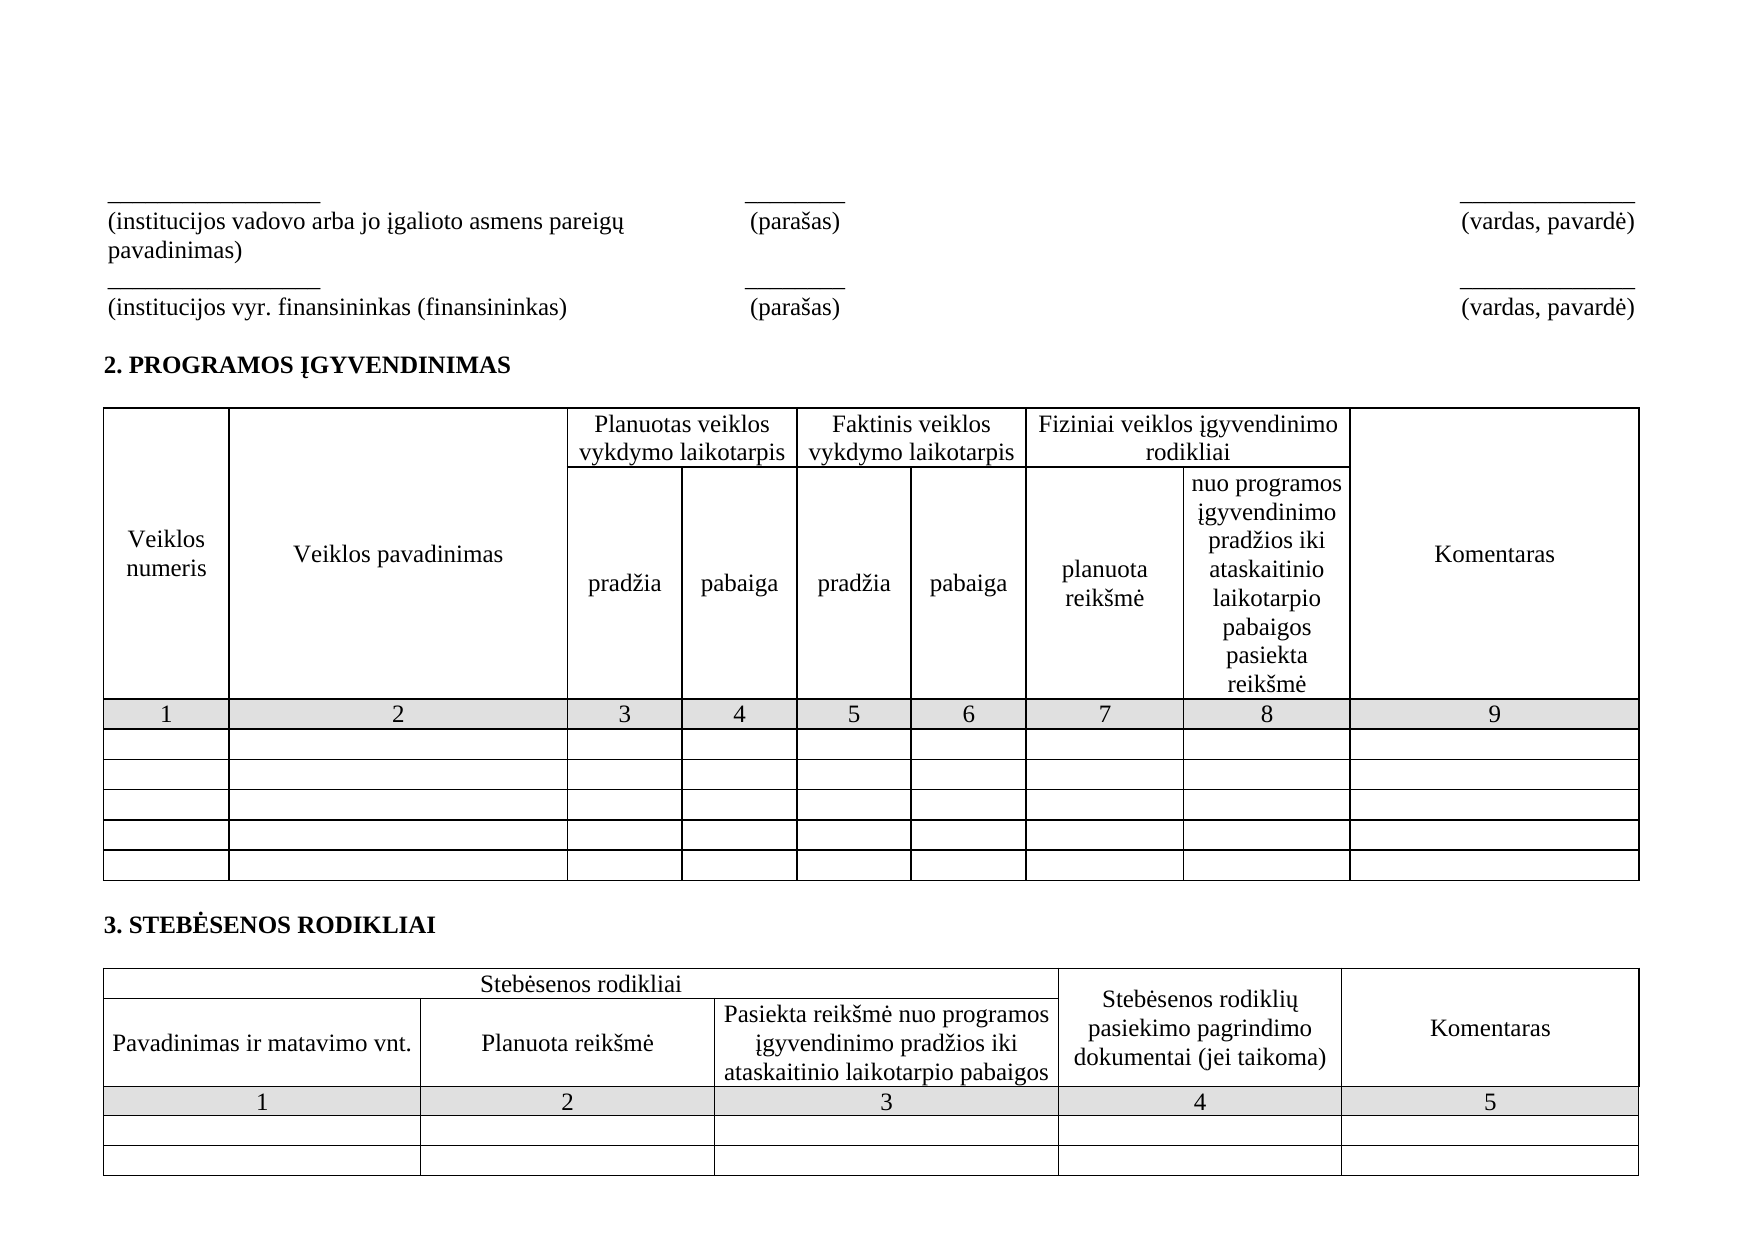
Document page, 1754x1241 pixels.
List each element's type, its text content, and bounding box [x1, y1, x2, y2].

table_cell Pasiekta reikšmė nuo programos įgyvendinimo pradžios iki ataskaitinio laikotarpio pabaigos [715, 999, 1058, 1086]
table_cell [683, 821, 796, 849]
table_header ______________ (vardas, pavardė) [920, 177, 1639, 263]
table_cell [1184, 821, 1349, 849]
table_header Planuotas veiklos vykdymo laikotarpis [568, 409, 796, 466]
table_cell pabaiga [683, 468, 796, 698]
table_cell 2 [230, 700, 567, 728]
table_cell [798, 790, 910, 819]
table_cell [1351, 760, 1638, 789]
table_cell [568, 730, 681, 758]
table_header Komentaras [1351, 409, 1638, 698]
table_cell 7 [1027, 700, 1183, 728]
table_cell [104, 760, 228, 789]
table_cell [798, 821, 910, 849]
table_cell Pavadinimas ir matavimo vnt. [104, 999, 420, 1086]
table_cell [421, 1116, 714, 1145]
table_cell [568, 790, 681, 819]
table_cell [1184, 760, 1349, 789]
table_cell nuo programos įgyvendinimo pradžios iki ataskaitinio laikotarpio pabaigos pasiekta reikšmė [1184, 468, 1349, 698]
table_cell [230, 821, 567, 849]
table_cell [715, 1116, 1058, 1145]
table_cell _________________ (institucijos vyr. finansininkas (finansininkas) [104, 264, 669, 321]
table_cell pabaiga [912, 468, 1025, 698]
table_cell [568, 851, 681, 880]
table_cell [1027, 790, 1183, 819]
table_cell 6 [912, 700, 1025, 728]
table_cell [1184, 851, 1349, 880]
table_header Faktinis veiklos vykdymo laikotarpis [798, 409, 1025, 466]
table_cell [1342, 1146, 1638, 1175]
table_cell [912, 790, 1025, 819]
table_cell [798, 730, 910, 758]
table_cell [1059, 1146, 1341, 1175]
table_cell 4 [1059, 1087, 1341, 1115]
table_cell [683, 760, 796, 789]
table_cell [104, 821, 228, 849]
table_cell 3 [568, 700, 681, 728]
table_cell [568, 821, 681, 849]
table_cell [230, 760, 567, 789]
table_cell [798, 851, 910, 880]
table_cell [1059, 1116, 1341, 1145]
table_cell pradžia [568, 468, 681, 698]
table_cell [1184, 790, 1349, 819]
table_cell [715, 1146, 1058, 1175]
table_cell 1 [104, 1087, 420, 1115]
table_cell ______________ (vardas, pavardė) [920, 264, 1639, 321]
table_cell [568, 760, 681, 789]
table_header _________________ (institucijos vadovo arba jo įgalioto asmens pareigų pavadinimas) [104, 177, 669, 263]
text 3. STEBĖSENOS RODIKLIAI [103, 910, 1651, 939]
table_cell [1027, 730, 1183, 758]
table_cell [104, 790, 228, 819]
table_cell [1027, 821, 1183, 849]
table_header Veiklos pavadinimas [230, 409, 567, 698]
table_cell 2 [421, 1087, 714, 1115]
table_cell [912, 760, 1025, 789]
table_cell 8 [1184, 700, 1349, 728]
table_cell 3 [715, 1087, 1058, 1115]
table_cell [683, 730, 796, 758]
text 2. PROGRAMOS ĮGYVENDINIMAS [103, 350, 1651, 378]
table_cell [683, 790, 796, 819]
table_cell [1351, 821, 1638, 849]
table_header ________ (parašas) [669, 177, 920, 263]
table_cell [230, 730, 567, 758]
table_cell [683, 851, 796, 880]
table_cell [104, 1116, 420, 1145]
table_header Komentaras [1342, 969, 1638, 1086]
table_header Stebėsenos rodiklių pasiekimo pagrindimo dokumentai (jei taikoma) [1059, 969, 1341, 1086]
table_cell 5 [798, 700, 910, 728]
table_cell ________ (parašas) [669, 264, 920, 321]
table_cell [421, 1146, 714, 1175]
table_cell [1342, 1116, 1638, 1145]
table_cell [104, 1146, 420, 1175]
table_cell [1027, 851, 1183, 880]
table_cell 5 [1342, 1087, 1638, 1115]
table_cell planuota reikšmė [1027, 468, 1183, 698]
table_cell [230, 790, 567, 819]
table_cell 9 [1351, 700, 1638, 728]
table_cell 1 [104, 700, 228, 728]
table_cell [230, 851, 567, 880]
table_cell [1027, 760, 1183, 789]
table_cell [104, 851, 228, 880]
table_cell [912, 821, 1025, 849]
table_header Fiziniai veiklos įgyvendinimo rodikliai [1027, 409, 1349, 466]
table_cell pradžia [798, 468, 910, 698]
table_cell Planuota reikšmė [421, 999, 714, 1086]
table_header Veiklos numeris [104, 409, 228, 698]
table_cell [912, 730, 1025, 758]
table_cell [1351, 851, 1638, 880]
table_header Stebėsenos rodikliai [104, 969, 1058, 998]
table_cell [104, 730, 228, 758]
table_cell [798, 760, 910, 789]
table_cell [1184, 730, 1349, 758]
table_cell [1351, 790, 1638, 819]
table_cell 4 [683, 700, 796, 728]
table_cell [912, 851, 1025, 880]
table_cell [1351, 730, 1638, 758]
